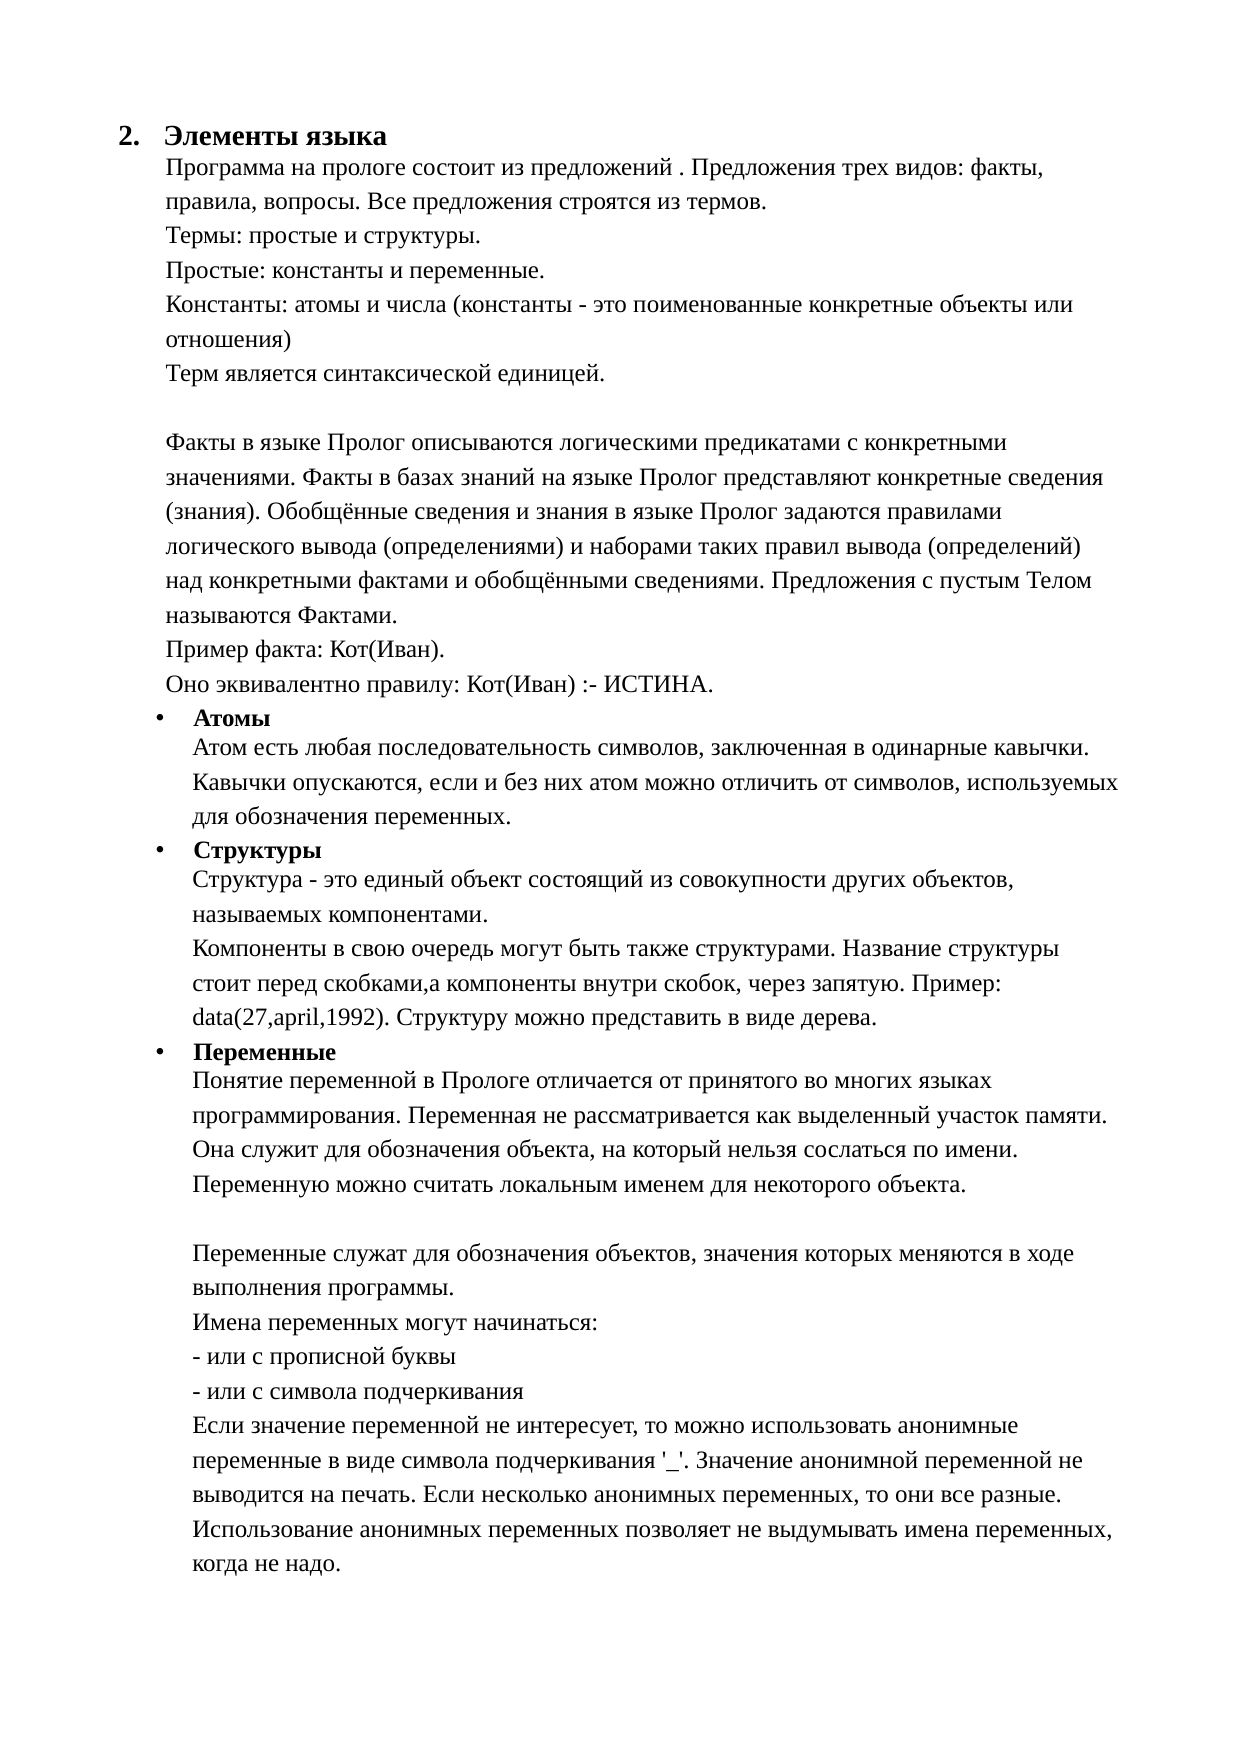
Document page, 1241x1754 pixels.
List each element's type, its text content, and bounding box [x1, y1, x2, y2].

text Имена переменных могут начинаться: [192, 1307, 1122, 1336]
text Простые: константы и переменные. [165, 255, 1122, 284]
text Оно эквивалентно правилу: Кот(Иван) :- ИСТИНА. [165, 669, 1122, 698]
text Компоненты в свою очередь могут быть также структурами. Название структуры стоит перед скобками,а компоненты внутри скобок, через запятую. Пример: data(27,april,1992). Структуру можно представить в виде дерева. [192, 933, 1122, 1031]
subtitle Элементы языка [118, 118, 1122, 152]
subtitle Атомы [156, 703, 1122, 732]
text Понятие переменной в Прологе отличается от принятого во многих языках программирования. Переменная не рассматривается как выделенный участок памяти. Она служит для обозначения объекта, на который нельзя сослаться по имени. Переменную можно считать локальным именем для некоторого объекта. [192, 1065, 1122, 1198]
text Пример факта: Кот(Иван). [165, 634, 1122, 663]
subtitle Переменные [156, 1037, 1122, 1065]
text Терм является синтаксической единицей. [165, 358, 1122, 387]
text Факты в языке Пролог описываются логическими предикатами с конкретными значениями. Факты в базах знаний на языке Пролог представляют конкретные сведения (знания). Обобщённые сведения и знания в языке Пролог задаются правилами логического вывода (определениями) и наборами таких правил вывода (определений) над конкретными фактами и обобщёнными сведениями. Предложения с пустым Телом называются Фактами. [165, 427, 1122, 629]
text Программа на прологе состоит из предложений . Предложения трех видов: факты, правила, вопросы. Все предложения строятся из термов. [165, 152, 1122, 215]
text Структура - это единый объект состоящий из совокупности других объектов, называемых компонентами. [192, 864, 1122, 927]
text Eсли значение переменной не интересует, то можно использовать анонимные переменные в виде символа подчеркивания '_'. Значение анонимной переменной не выводится на печать. Если несколько анонимных переменных, то они все разные. Использование анонимных переменных позволяет не выдумывать имена переменных, когда не надо. [192, 1410, 1122, 1577]
subtitle Структуры [156, 836, 1122, 864]
text - или с прописной буквы [192, 1341, 1122, 1370]
text Термы: простые и структуры. [165, 221, 1122, 249]
text Переменные служат для обозначения объектов, значения которых меняются в ходе выполнения программы. [192, 1238, 1122, 1301]
text - или с символа подчеркивания [192, 1376, 1122, 1404]
text Константы: атомы и числа (константы - это поименованные конкретные объекты или отношения) [165, 289, 1122, 353]
text Атом есть любая последовательность символов, заключенная в одинарные кавычки. Кавычки опускаются, если и без них атом можно отличить от символов, используемых для обозначения переменных. [192, 732, 1122, 830]
